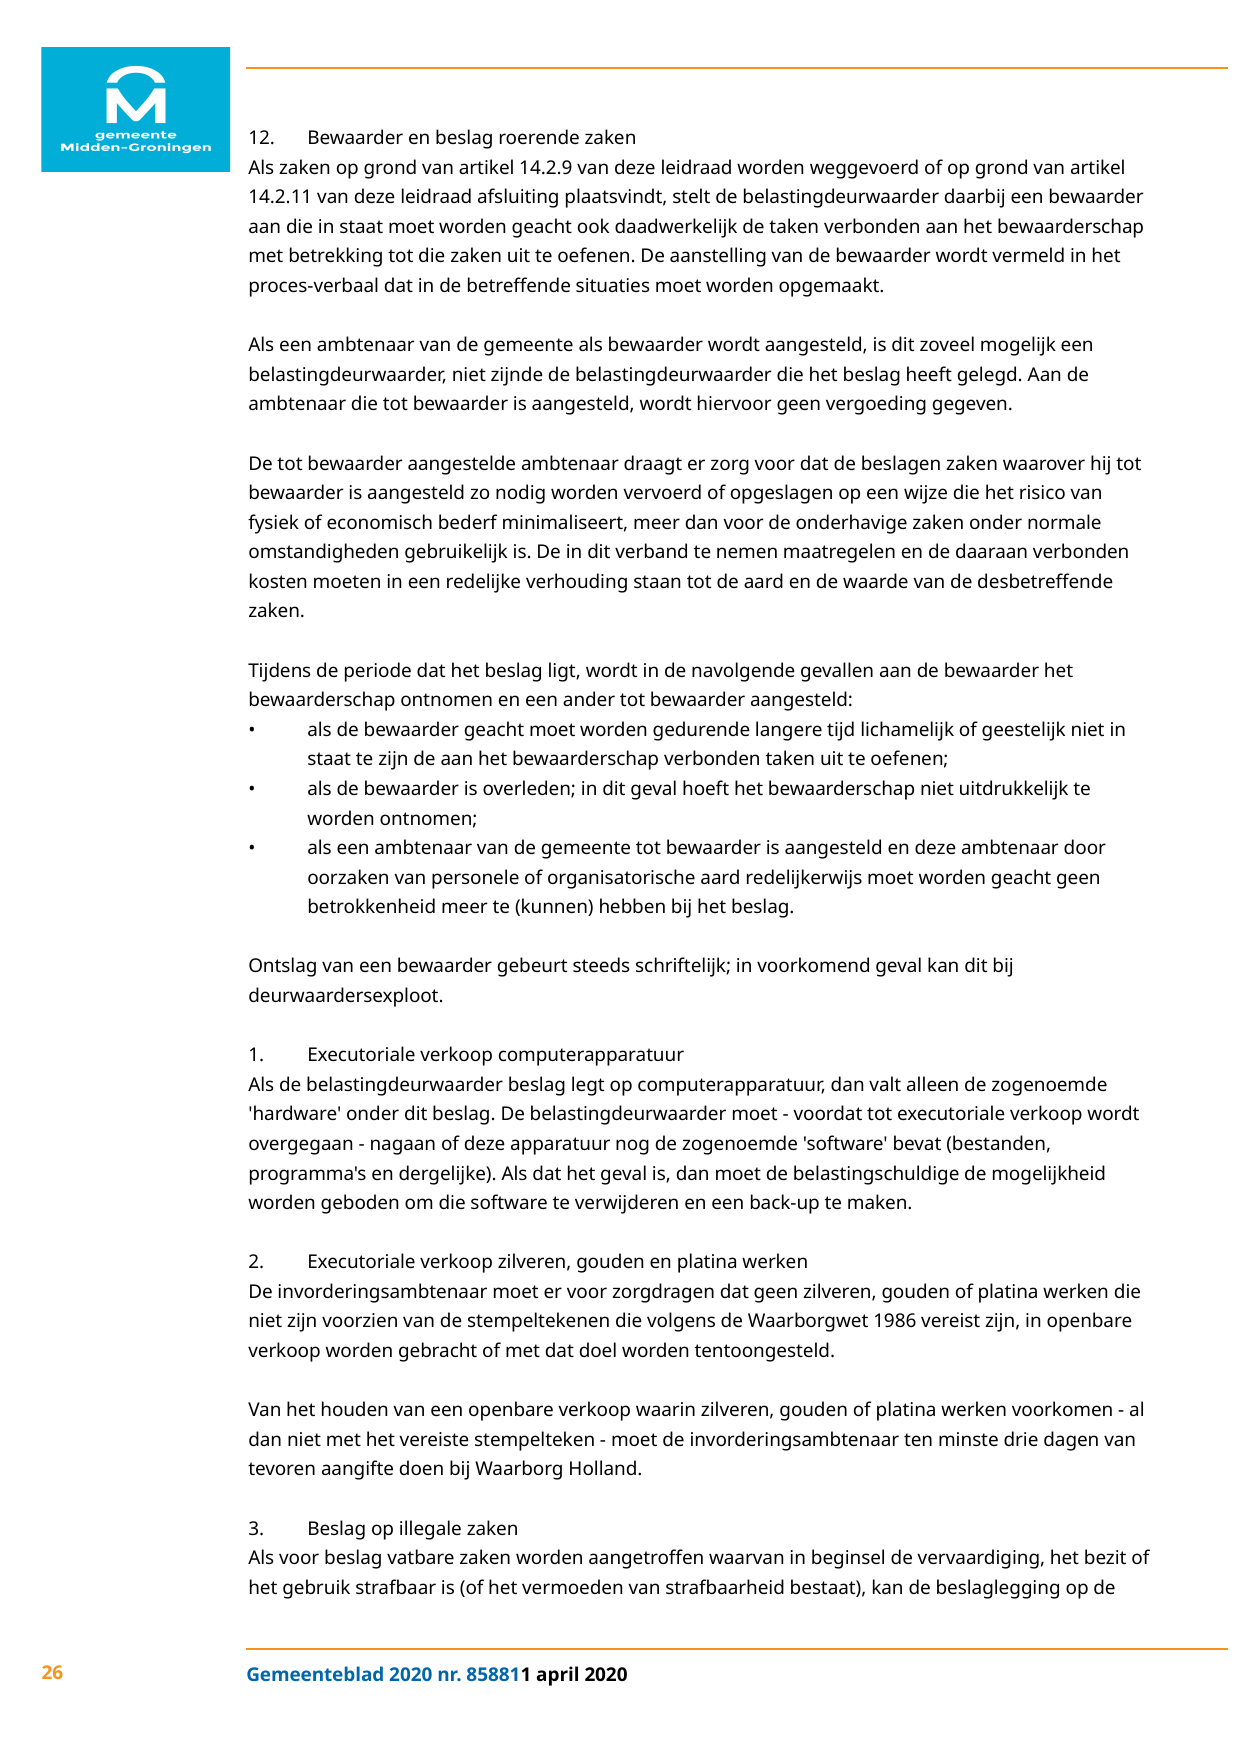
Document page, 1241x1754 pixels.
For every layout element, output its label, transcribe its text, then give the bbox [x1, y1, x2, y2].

text Als zaken op grond van artikel 14.2.9 van deze leidraad worden weggevoerd of op grond van artikel 14.2.11 van deze leidraad afsluiting plaatsvindt, stelt de belastingdeurwaarder daarbij een bewaarder aan die in staat moet worden geacht ook daadwerkelijk de taken verbonden aan het bewaarderschap met betrekking tot die zaken uit te oefenen. De aanstelling van de bewaarder wordt vermeld in het proces-verbaal dat in de betreffende situaties moet worden opgemaakt. [248, 154, 1152, 298]
text Als voor beslag vatbare zaken worden aangetroffen waarvan in beginsel de vervaardiging, het bezit of het gebruik strafbaar is (of het vermoeden van strafbaarheid bestaat), kan de beslaglegging op de [248, 1544, 1152, 1600]
text De tot bewaarder aangestelde ambtenaar draagt er zorg voor dat de beslagen zaken waarover hij tot bewaarder is aangesteld zo nodig worden vervoerd of opgeslagen op een wijze die het risico van fysiek of economisch bederf minimaliseert, meer dan voor de onderhavige zaken onder normale omstandigheden gebruikelijk is. De in dit verband te nemen maatregelen en de daaraan verbonden kosten moeten in een redelijke verhouding staan tot de aard en de waarde van de desbetreffende zaken. [248, 450, 1152, 623]
text Tijdens de periode dat het beslag ligt, wordt in de navolgende gevallen aan de bewaarder het bewaarderschap ontnomen en een ander tot bewaarder aangesteld: [248, 657, 1152, 712]
list als de bewaarder is overleden; in dit geval hoeft het bewaarderschap niet uitdrukkelijk te worden ontnomen; [248, 775, 1152, 831]
picture [107, 89, 165, 122]
text Als de belastingdeurwaarder beslag legt op computerapparatuur, dan valt alleen de zogenoemde 'hardware' onder dit beslag. De belastingdeurwaarder moet - voordat tot executoriale verkoop wordt overgegaan - nagaan of deze apparatuur nog de zogenoemde 'software' bevat (bestanden, programma's en dergelijke). Als dat het geval is, dan moet de belastingschuldige de mogelijkheid worden geboden om die software te verwijderen en een back-up te maken. [248, 1071, 1152, 1215]
list Bewaarder en beslag roerende zaken [248, 124, 1152, 150]
picture [184, 146, 190, 153]
picture [108, 66, 164, 82]
list Executoriale verkoop zilveren, gouden en platina werken [248, 1248, 1152, 1274]
text De invorderingsambtenaar moet er voor zorgdragen dat geen zilveren, gouden of platina werken die niet zijn voorzien van de stempeltekenen die volgens de Waarborgwet 1986 vereist zijn, in openbare verkoop worden gebracht of met dat doel worden tentoongesteld. [248, 1278, 1152, 1363]
list Beslag op illegale zaken [248, 1515, 1152, 1541]
list Executoriale verkoop computerapparatuur [248, 1041, 1152, 1067]
text Van het houden van een openbare verkoop waarin zilveren, gouden of platina werken voorkomen - al dan niet met het vereiste stempelteken - moet de invorderingsambtenaar ten minste drie dagen van tevoren aangifte doen bij Waarborg Holland. [248, 1396, 1152, 1481]
list als een ambtenaar van de gemeente tot bewaarder is aangesteld en deze ambtenaar door oorzaken van personele of organisatorische aard redelijkerwijs moet worden geacht geen betrokkenheid meer te (kunnen) hebben bij het beslag. [248, 834, 1152, 919]
text Als een ambtenaar van de gemeente als bewaarder wordt aangesteld, is dit zoveel mogelijk een belastingdeurwaarder, niet zijnde de belastingdeurwaarder die het beslag heeft gelegd. Aan de ambtenaar die tot bewaarder is aangesteld, wordt hiervoor geen vergoeding gegeven. [248, 331, 1152, 416]
text Ontslag van een bewaarder gebeurt steeds schriftelijk; in voorkomend geval kan dit bij deurwaardersexploot. [248, 953, 1152, 1008]
list als de bewaarder geacht moet worden gedurende langere tijd lichamelijk of geestelijk niet in staat te zijn de aan het bewaarderschap verbonden taken uit te oefenen; [248, 716, 1152, 771]
